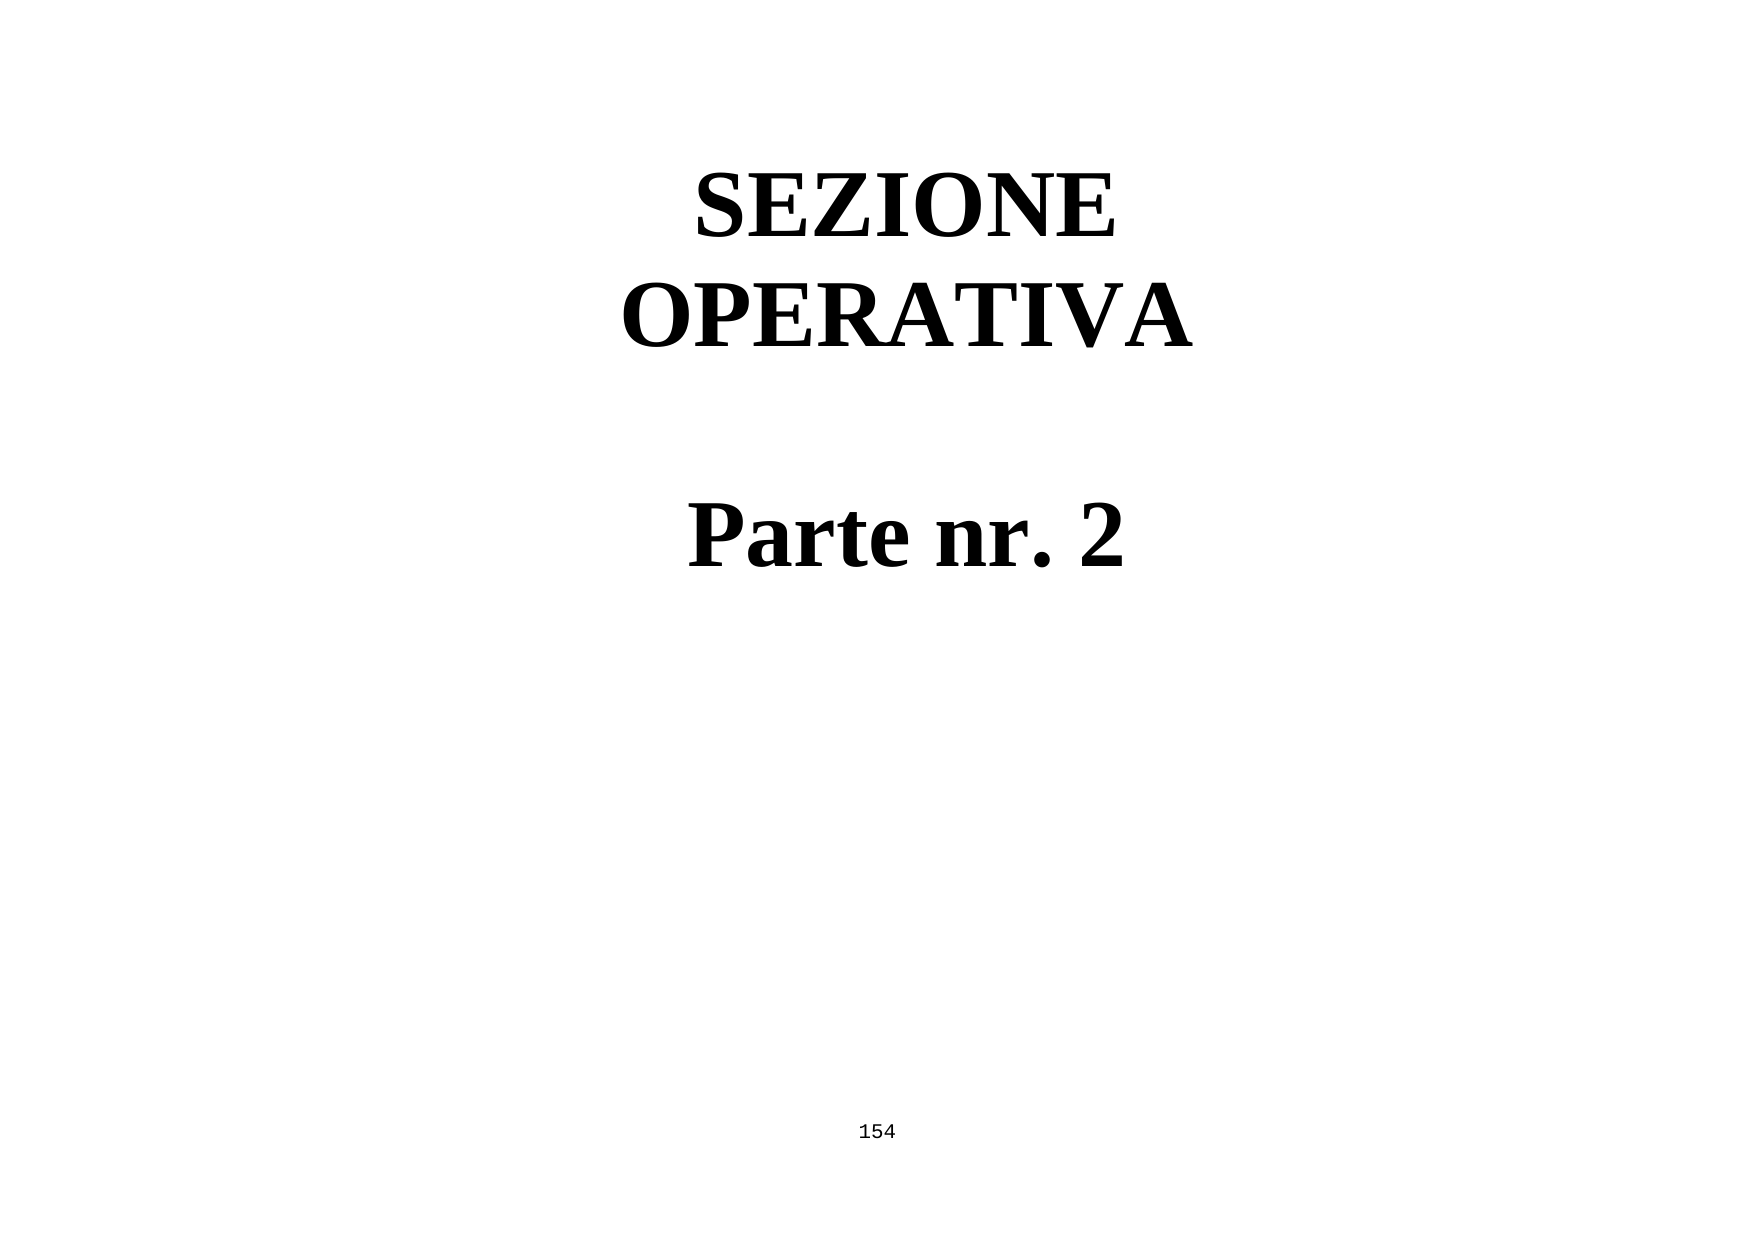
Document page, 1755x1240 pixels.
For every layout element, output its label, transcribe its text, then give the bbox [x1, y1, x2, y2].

text OPERATIVA [59, 257, 1695, 367]
text Parte nr. 2 [59, 477, 1695, 588]
text SEZIONE [59, 147, 1695, 257]
